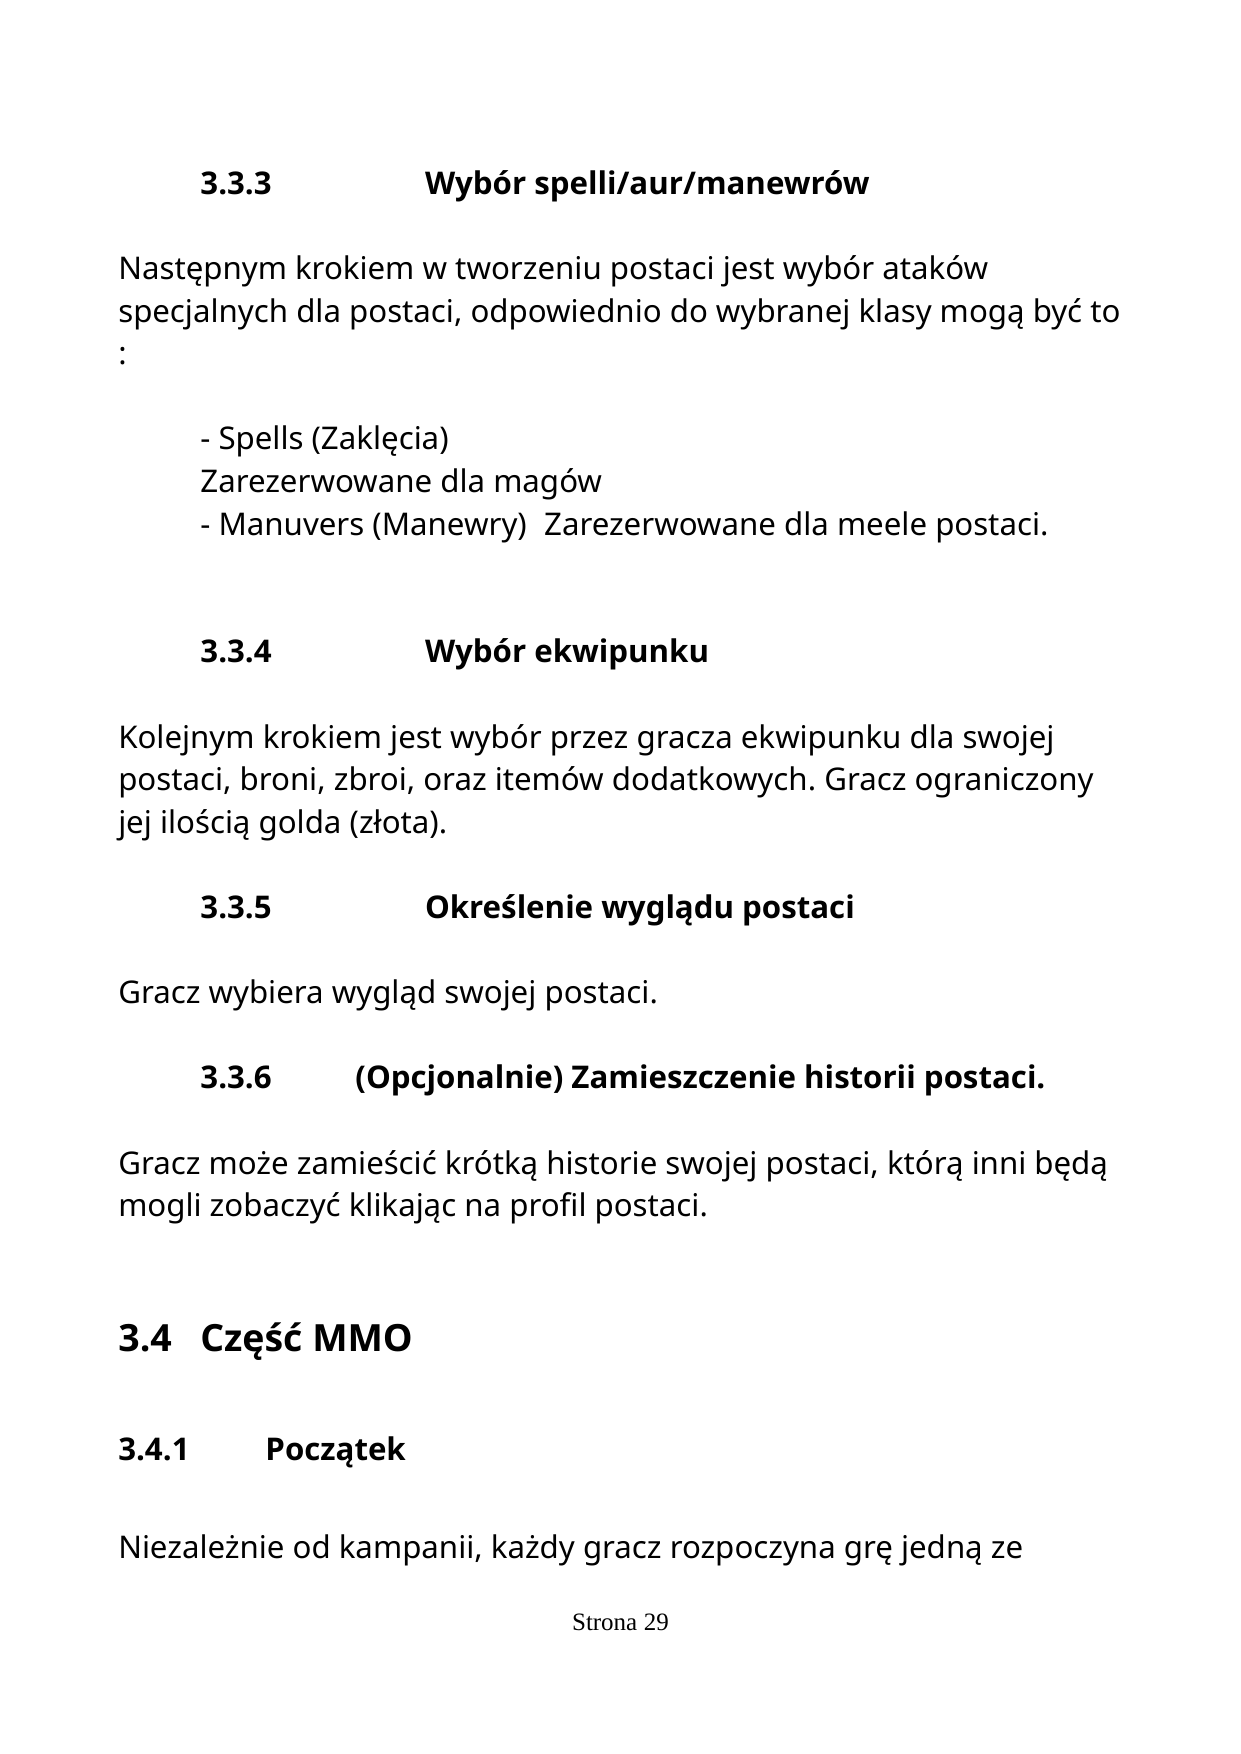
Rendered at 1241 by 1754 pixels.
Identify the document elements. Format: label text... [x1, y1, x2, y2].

text 3.3.6 (Opcjonalnie) Zamieszczenie historii postaci. [118, 1055, 1122, 1098]
text 3.4 Część MMO [118, 1311, 1122, 1362]
text Następnym krokiem w tworzeniu postaci jest wybór ataków specjalnych dla postaci, odpowiednio do wybranej klasy mogą być to : [118, 246, 1122, 374]
text - Manuvers (Manewry) Zarezerwowane dla meele postaci. [118, 502, 1122, 544]
text Gracz może zamieścić krótką historie swojej postaci, którą inni będą mogli zobaczyć klikając na profil postaci. [118, 1141, 1122, 1226]
text 3.3.4 Wybór ekwipunku Kolejnym krokiem jest wybór przez gracza ekwipunku dla swojej postaci, broni, zbroi, oraz itemów dodatkowych. Gracz ograniczony jej ilością golda (złota). [118, 629, 1122, 842]
text 3.4.1 Początek Niezależnie od kampanii, każdy gracz rozpoczyna grę jedną ze [118, 1427, 1122, 1567]
text - Spells (Zaklęcia) Zarezerwowane dla magów [118, 416, 1122, 502]
text 3.3.5 Określenie wyglądu postaci Gracz wybiera wygląd swojej postaci. [118, 885, 1122, 1013]
text 3.3.3 Wybór spelli/aur/manewrów [118, 161, 1122, 203]
